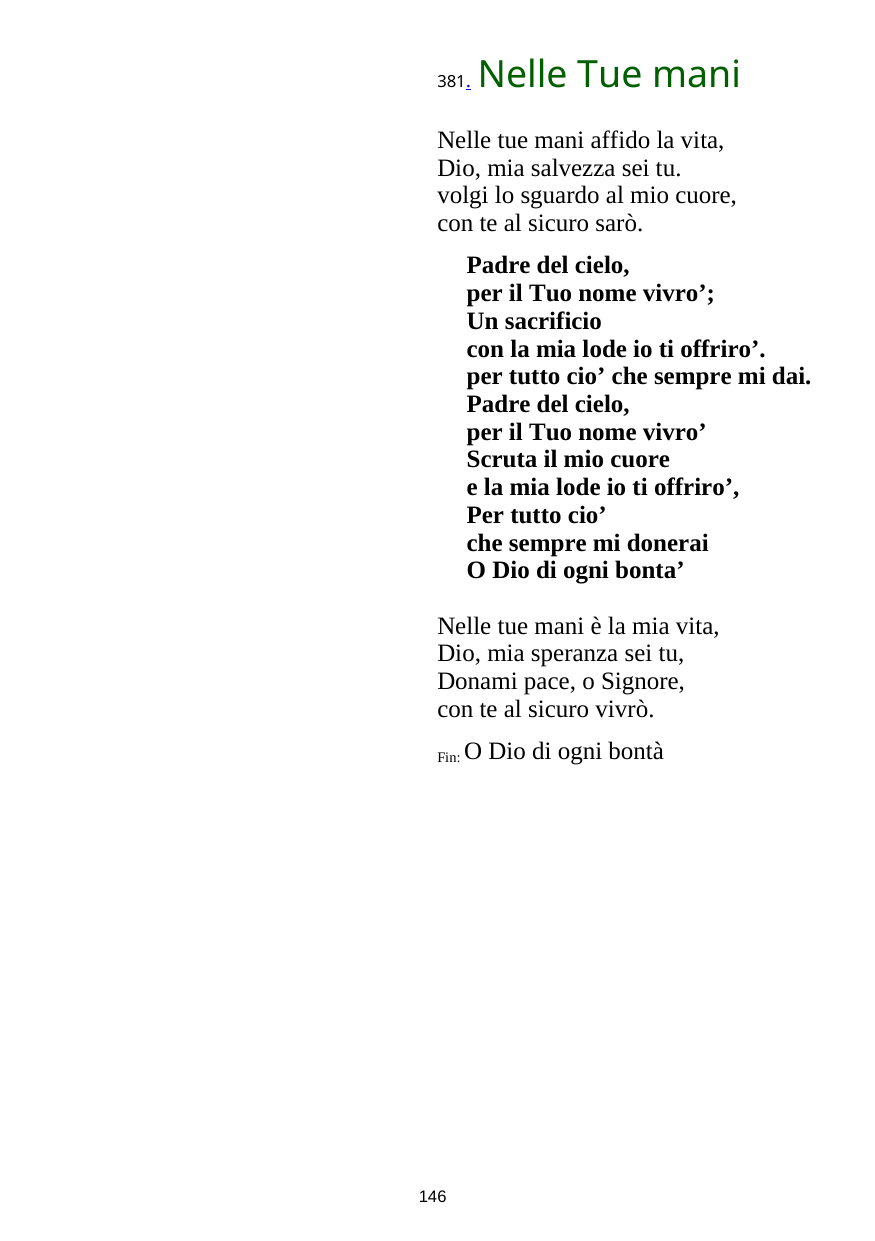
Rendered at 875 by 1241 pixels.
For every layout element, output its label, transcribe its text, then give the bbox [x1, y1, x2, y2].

text con te al sicuro vivrò. [437, 695, 844, 723]
text Padre del cielo, [466, 252, 844, 279]
text O Dio di ogni bonta’ [466, 556, 844, 584]
text 381. Nelle Tue mani [437, 47, 844, 98]
text con la mia lode io ti offriro’. [466, 335, 844, 362]
text Dio, mia speranza sei tu, [437, 639, 844, 667]
text Per tutto cio’ [466, 501, 844, 529]
text Nelle tue mani è la mia vita, [437, 612, 844, 639]
text con te al sicuro sarò. [437, 209, 844, 237]
text per il Tuo nome vivro’; [466, 279, 844, 307]
text Donami pace, o Signore, [437, 667, 844, 695]
text e la mia lode io ti offriro’, [466, 473, 844, 501]
text che sempre mi donerai [466, 529, 844, 556]
text Un sacrificio [466, 307, 844, 335]
text Scruta il mio cuore [466, 446, 844, 473]
text Padre del cielo, [466, 390, 844, 418]
text per tutto cio’ che sempre mi dai. [466, 362, 844, 390]
text volgi lo sguardo al mio cuore, [437, 181, 844, 209]
text Nelle tue mani affido la vita, [437, 126, 844, 154]
text Fin: O Dio di ogni bontà [437, 737, 844, 765]
text Dio, mia salvezza sei tu. [437, 154, 844, 181]
text per il Tuo nome vivro’ [466, 418, 844, 446]
